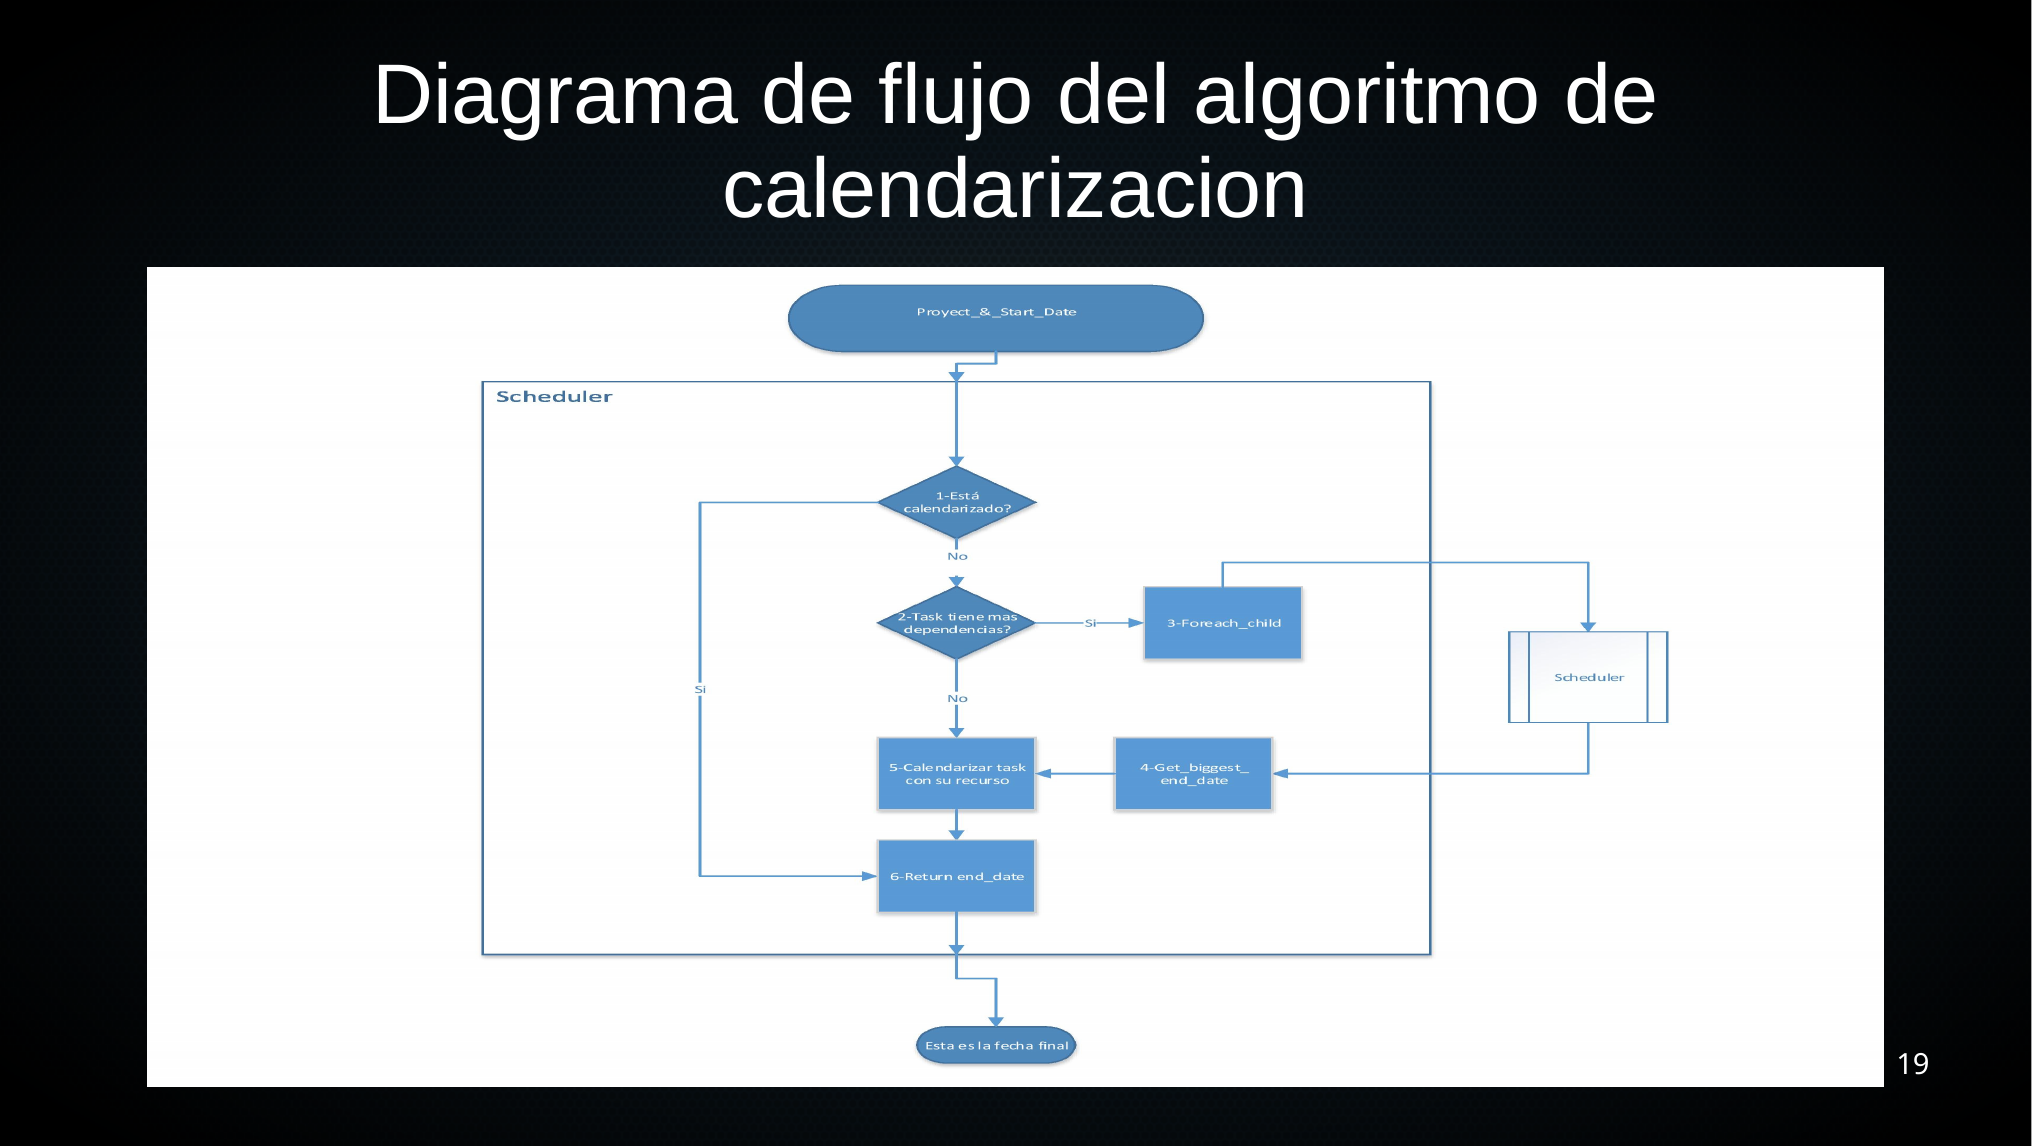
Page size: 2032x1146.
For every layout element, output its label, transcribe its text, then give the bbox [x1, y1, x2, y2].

title Diagrama de flujo del algoritmo de calendarizacion [101, 45, 1930, 237]
picture [0, 0, 2032, 1146]
